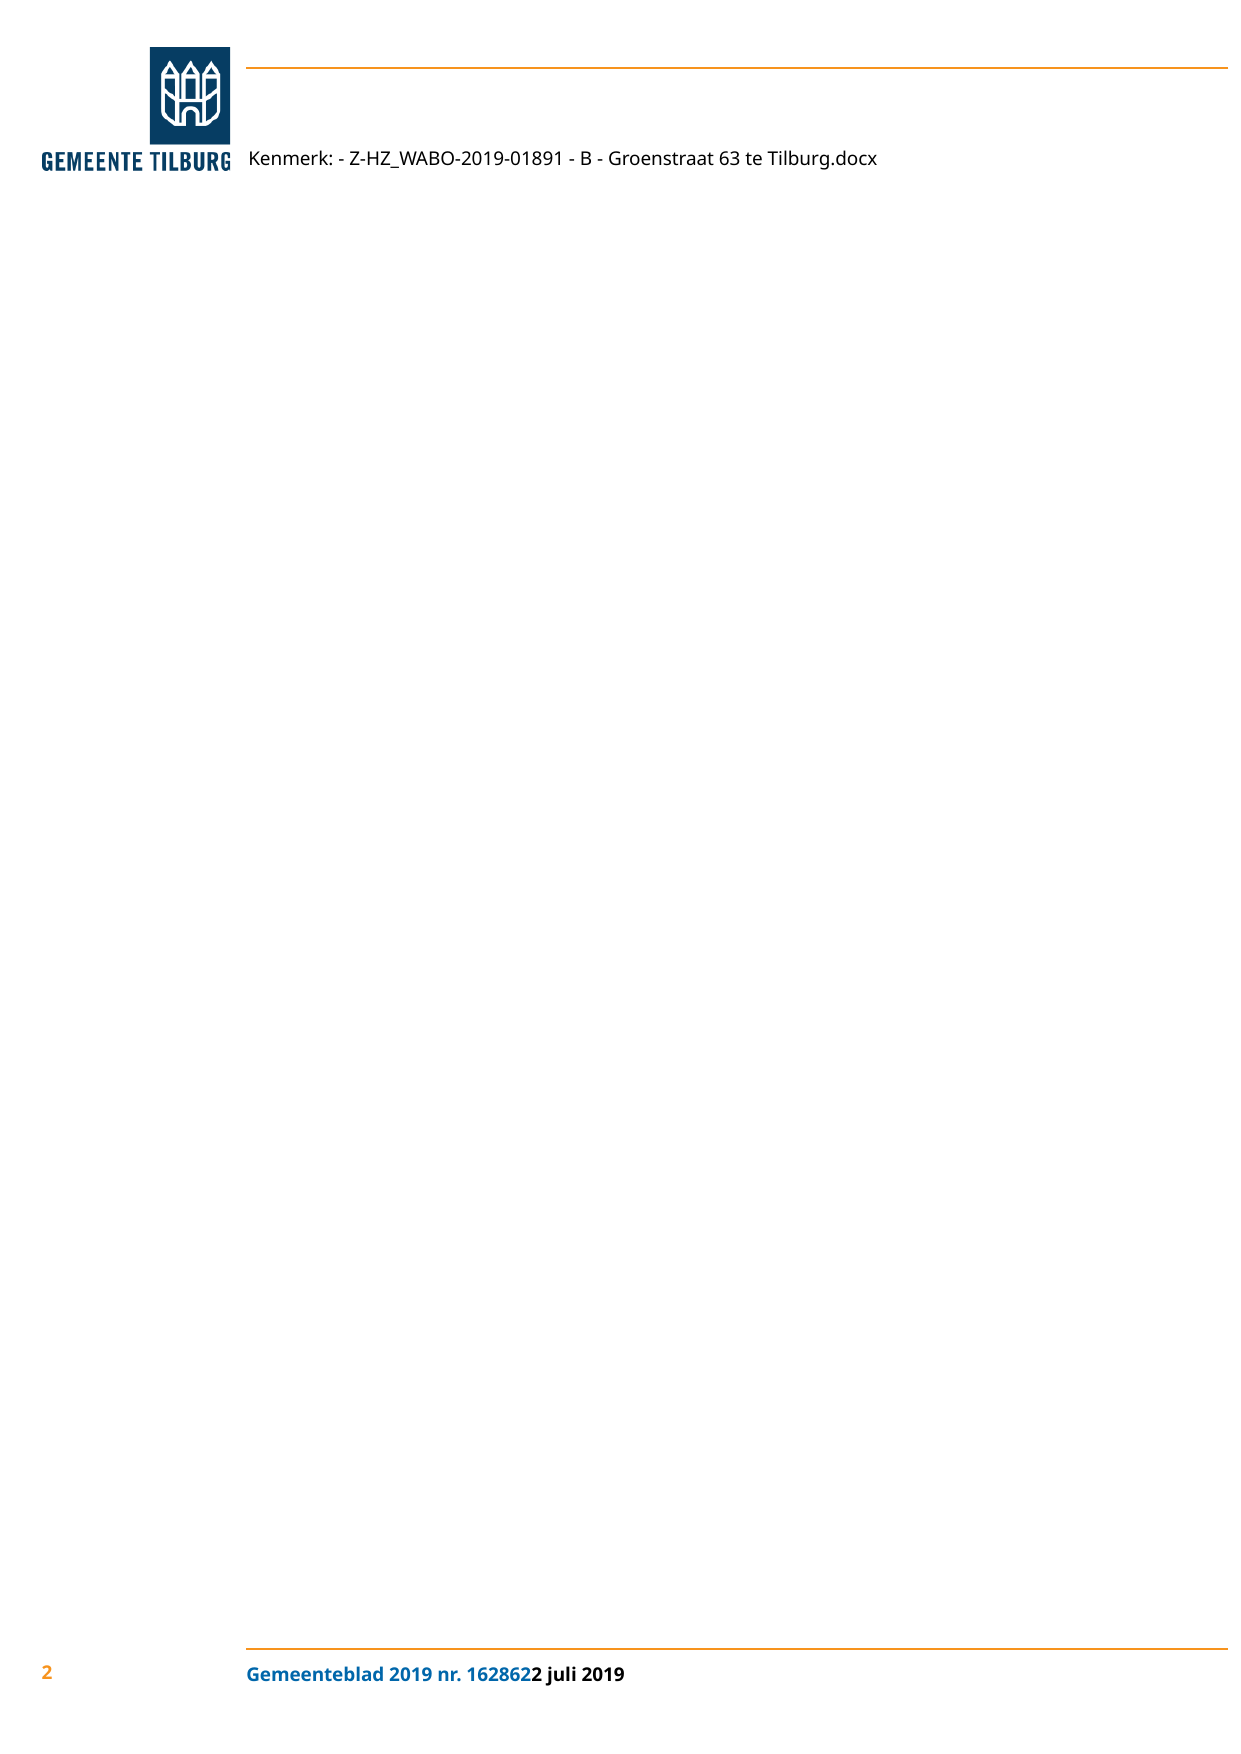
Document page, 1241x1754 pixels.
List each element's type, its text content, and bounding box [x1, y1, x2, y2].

picture [41, 47, 231, 172]
text Kenmerk: - Z-HZ_WABO-2019-01891 - B - Groenstraat 63 te Tilburg.docx [248, 145, 1152, 171]
